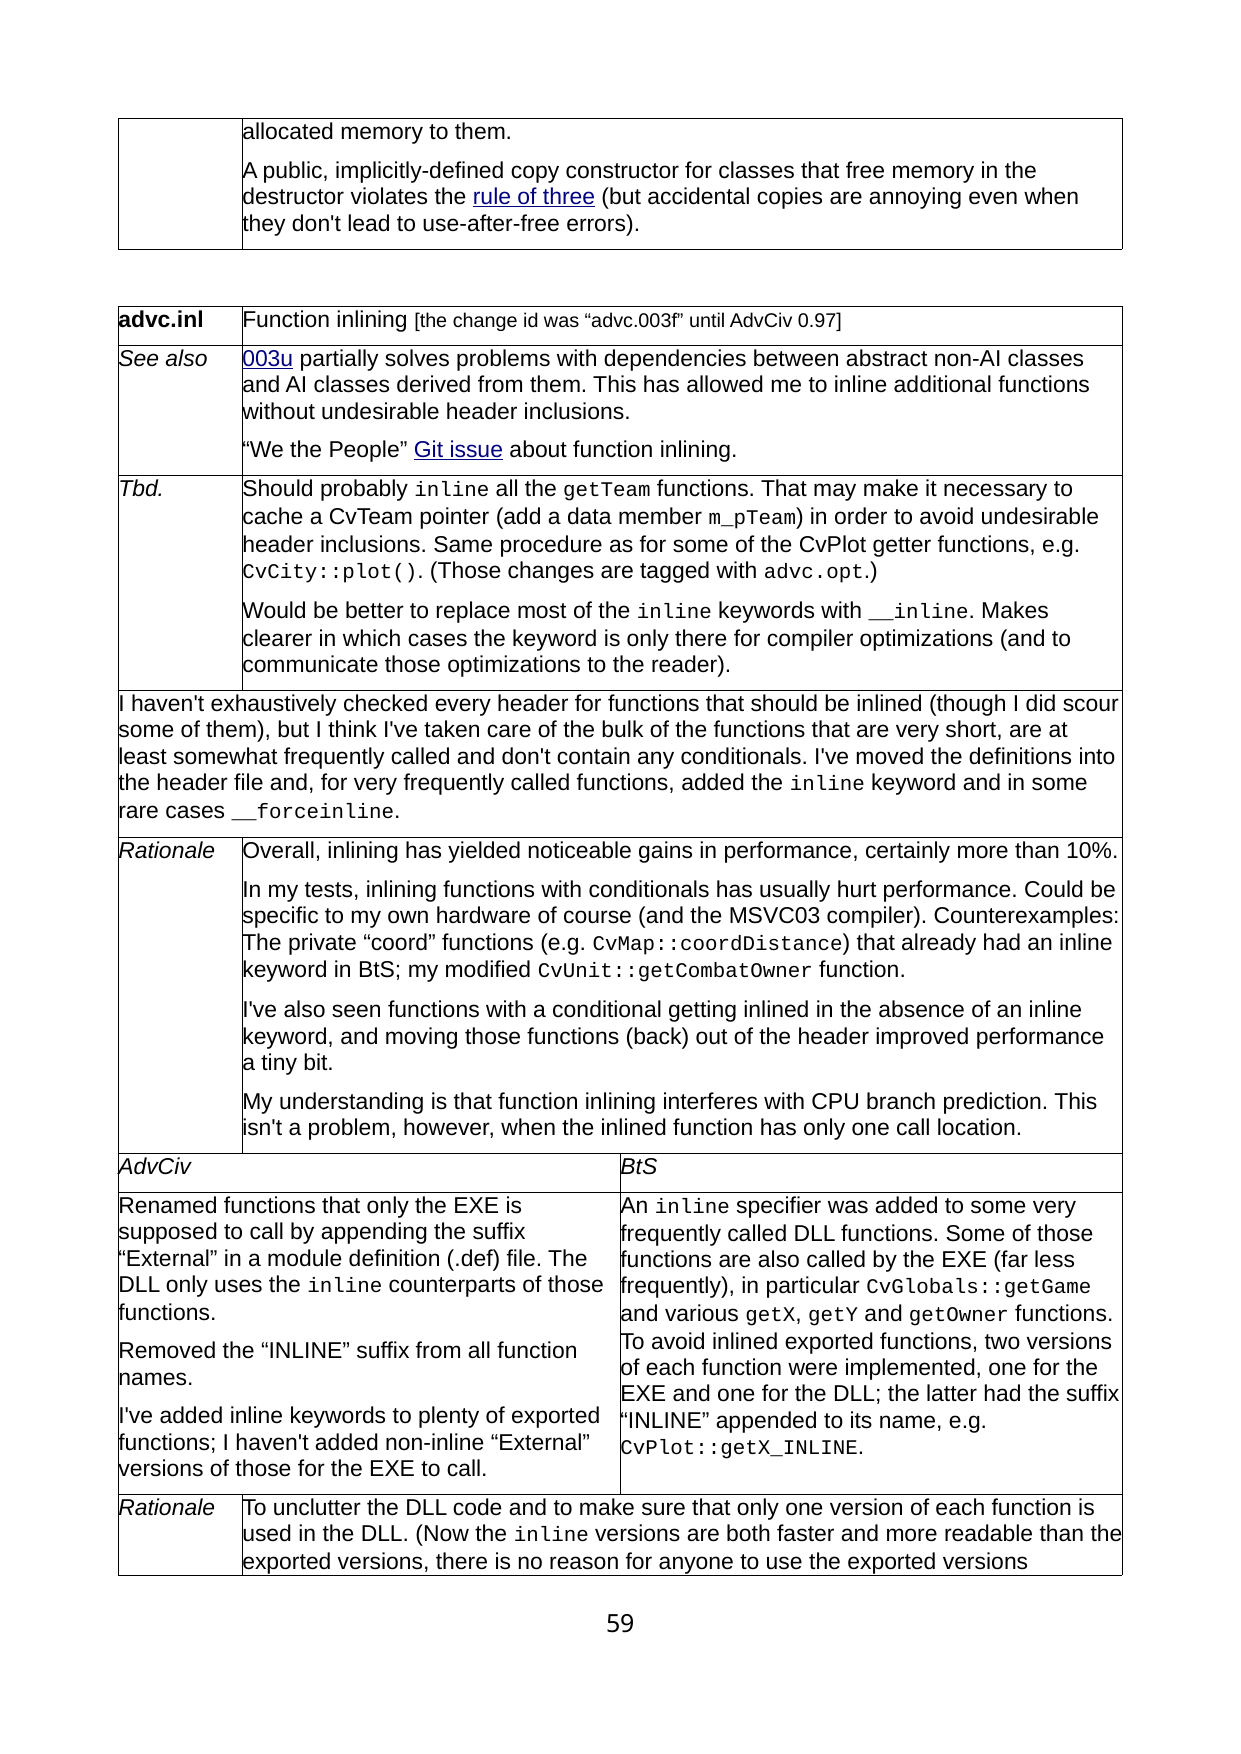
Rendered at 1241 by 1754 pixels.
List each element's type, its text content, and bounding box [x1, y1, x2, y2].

table_cell Tbd. [119, 476, 242, 690]
table_cell BtS [621, 1154, 1122, 1192]
table_cell Rationale [119, 1495, 242, 1574]
table_cell Rationale [119, 838, 242, 1153]
table_cell 003u partially solves problems with dependencies between abstract non-AI classes and AI classes derived from them. This has allowed me to inline additional functions without undesirable header inclusions. “We the People” Git issue about function inlining. [243, 346, 1122, 475]
table_cell Renamed functions that only the EXE is supposed to call by appending the suffix “External” in a module definition (.def) file. The DLL only uses the inline counterparts of those functions. Removed the “INLINE” suffix from all function names. I've added inline keywords to plenty of exported functions; I haven't added non-inline “External” versions of those for the EXE to call. [119, 1193, 620, 1494]
table_cell AdvCiv [119, 1154, 620, 1192]
table_cell I haven't exhaustively checked every header for functions that should be inlined (though I did scour some of them), but I think I've taken care of the bulk of the functions that are very short, are at least somewhat frequently called and don't contain any conditionals. I've moved the definitions into the header file and, for very frequently called functions, added the inline keyword and in some rare cases __forceinline. [119, 691, 1122, 837]
table_cell [119, 119, 242, 248]
table_cell Overall, inlining has yielded noticeable gains in performance, certainly more than 10%. In my tests, inlining functions with conditionals has usually hurt performance. Could be specific to my own hardware of course (and the MSVC03 compiler). Counterexamples: The private “coord” functions (e.g. CvMap::coordDistance) that already had an inline keyword in BtS; my modified CvUnit::getCombatOwner function. I've also seen functions with a conditional getting inlined in the absence of an inline keyword, and moving those functions (back) out of the header improved performance a tiny bit. My understanding is that function inlining interferes with CPU branch prediction. This isn't a problem, however, when the inlined function has only one call location. [243, 838, 1122, 1153]
table_cell allocated memory to them. A public, implicitly-defined copy constructor for classes that free memory in the destructor violates the rule of three (but accidental copies are annoying even when they don't lead to use-after-free errors). [243, 119, 1122, 248]
table_cell To unclutter the DLL code and to make sure that only one version of each function is used in the DLL. (Now the inline versions are both faster and more readable than the exported versions, there is no reason for anyone to use the exported versions [243, 1495, 1122, 1574]
table_cell See also [119, 346, 242, 475]
table_cell An inline specifier was added to some very frequently called DLL functions. Some of those functions are also called by the EXE (far less frequently), in particular CvGlobals::getGame and various getX, getY and getOwner functions. To avoid inlined exported functions, two versions of each function were implemented, one for the EXE and one for the DLL; the latter had the suffix “INLINE” appended to its name, e.g. CvPlot::getX_INLINE. [621, 1193, 1122, 1494]
table_header advc.inl [119, 307, 242, 345]
table_header Function inlining [the change id was “advc.003f” until AdvCiv 0.97] [243, 307, 1122, 345]
table_cell Should probably inline all the getTeam functions. That may make it necessary to cache a CvTeam pointer (add a data member m_pTeam) in order to avoid undesirable header inclusions. Same procedure as for some of the CvPlot getter functions, e.g. CvCity::plot(). (Those changes are tagged with advc.opt.) Would be better to replace most of the inline keywords with __inline. Makes clearer in which cases the keyword is only there for compiler optimizations (and to communicate those optimizations to the reader). [243, 476, 1122, 690]
